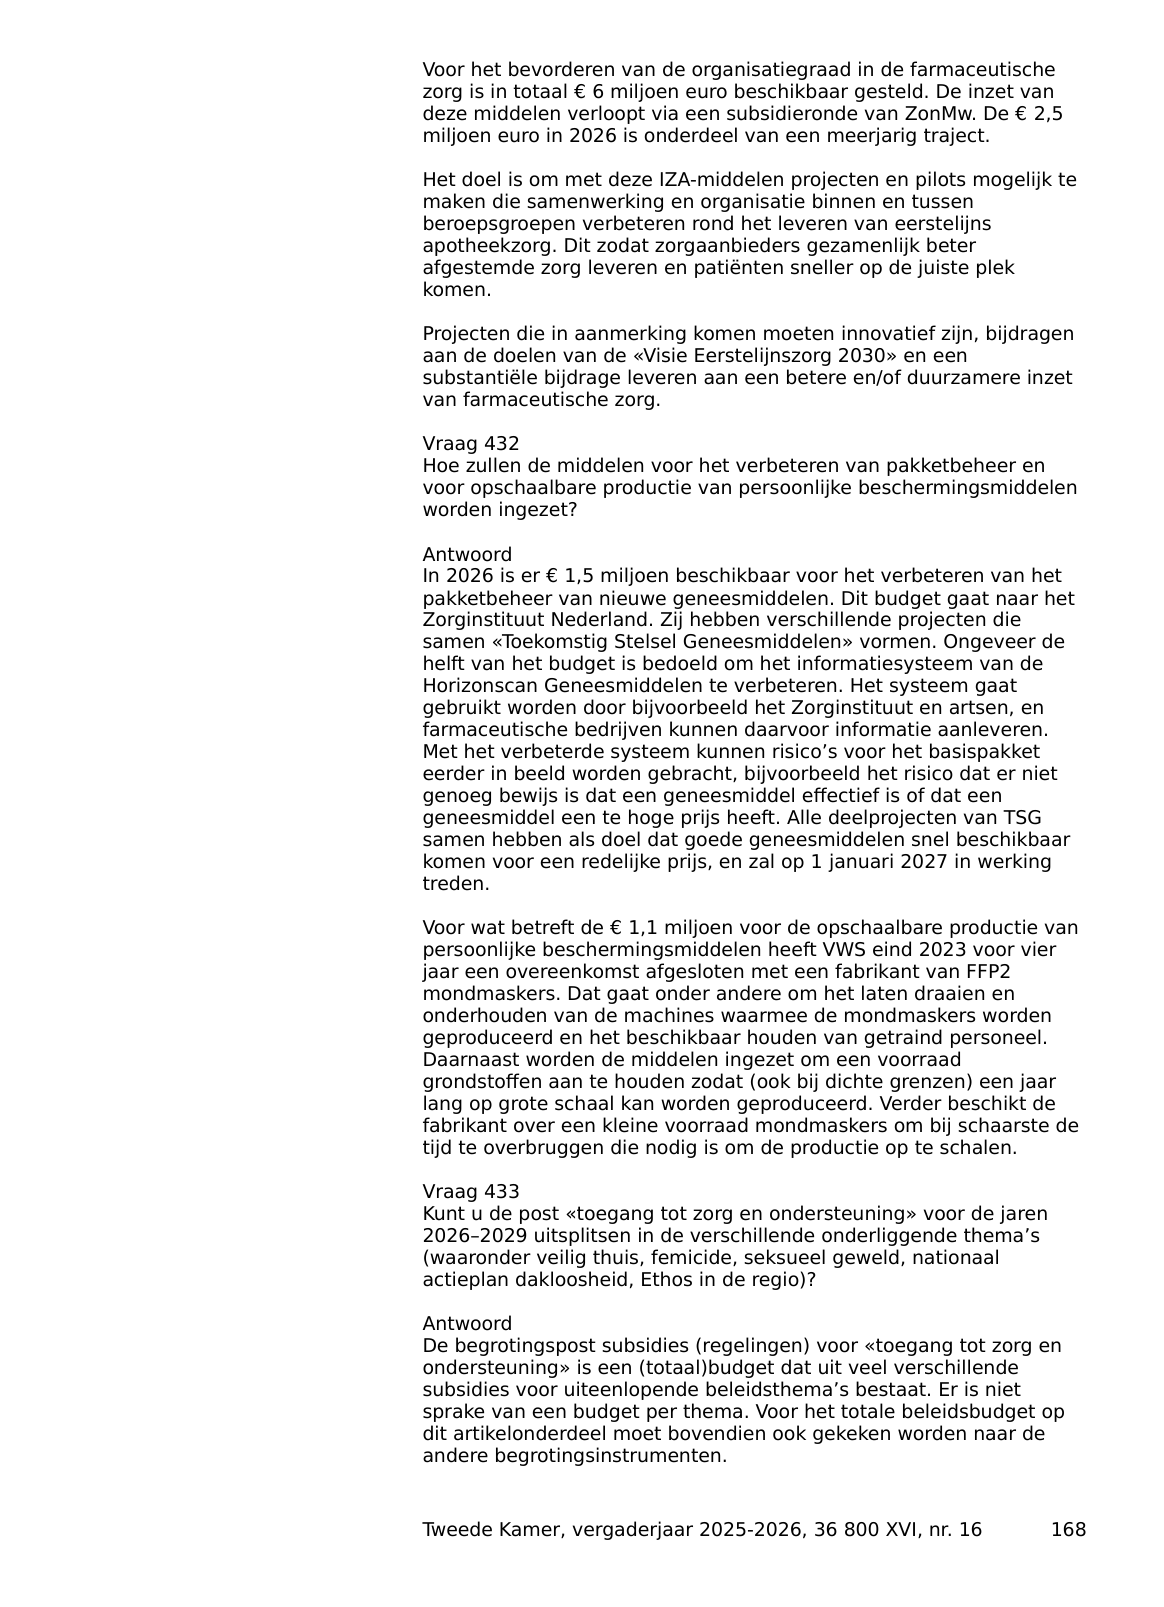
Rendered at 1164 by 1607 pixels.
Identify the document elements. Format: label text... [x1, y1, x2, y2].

text In 2026 is er € 1,5 miljoen beschikbaar voor het verbeteren van het pakketbeheer van nieuwe geneesmiddelen. Dit budget gaat naar het Zorginstituut Nederland. Zij hebben verschillende projecten die samen «Toekomstig Stelsel Geneesmiddelen» vormen. Ongeveer de helft van het budget is bedoeld om het informatiesysteem van de Horizonscan Geneesmiddelen te verbeteren. Het systeem gaat gebruikt worden door bijvoorbeeld het Zorginstituut en artsen, en farmaceutische bedrijven kunnen daarvoor informatie aanleveren. Met het verbeterde systeem kunnen risico’s voor het basispakket eerder in beeld worden gebracht, bijvoorbeeld het risico dat er niet genoeg bewijs is dat een geneesmiddel effectief is of dat een geneesmiddel een te hoge prijs heeft. Alle deelprojecten van TSG samen hebben als doel dat goede geneesmiddelen snel beschikbaar komen voor een redelijke prijs, en zal op 1 januari 2027 in werking treden. [422, 565, 1087, 895]
text Antwoord [422, 1313, 1087, 1335]
text Projecten die in aanmerking komen moeten innovatief zijn, bijdragen aan de doelen van de «Visie Eerstelijnszorg 2030» en een substantiële bijdrage leveren aan een betere en/of duurzamere inzet van farmaceutische zorg. [422, 323, 1087, 411]
text Voor het bevorderen van de organisatiegraad in de farmaceutische zorg is in totaal € 6 miljoen euro beschikbaar gesteld. De inzet van deze middelen verloopt via een subsidieronde van ZonMw. De € 2,5 miljoen euro in 2026 is onderdeel van een meerjarig traject. [422, 59, 1087, 147]
text Hoe zullen de middelen voor het verbeteren van pakketbeheer en voor opschaalbare productie van persoonlijke beschermingsmiddelen worden ingezet? [422, 455, 1087, 521]
text Kunt u de post «toegang tot zorg en ondersteuning» voor de jaren 2026–2029 uitsplitsen in de verschillende onderliggende thema’s (waaronder veilig thuis, femicide, seksueel geweld, nationaal actieplan dakloosheid, Ethos in de regio)? [422, 1203, 1087, 1291]
text Het doel is om met deze IZA-middelen projecten en pilots mogelijk te maken die samenwerking en organisatie binnen en tussen beroepsgroepen verbeteren rond het leveren van eerstelijns apotheekzorg. Dit zodat zorgaanbieders gezamenlijk beter afgestemde zorg leveren en patiënten sneller op de juiste plek komen. [422, 169, 1087, 301]
text Antwoord [422, 543, 1087, 565]
text Vraag 433 [422, 1181, 1087, 1203]
text De begrotingspost subsidies (regelingen) voor «toegang tot zorg en ondersteuning» is een (totaal)budget dat uit veel verschillende subsidies voor uiteenlopende beleidsthema’s bestaat. Er is niet sprake van een budget per thema. Voor het totale beleidsbudget op dit artikelonderdeel moet bovendien ook gekeken worden naar de andere begrotingsinstrumenten. [422, 1335, 1087, 1467]
text Voor wat betreft de € 1,1 miljoen voor de opschaalbare productie van persoonlijke beschermingsmiddelen heeft VWS eind 2023 voor vier jaar een overeenkomst afgesloten met een fabrikant van FFP2 mondmaskers. Dat gaat onder andere om het laten draaien en onderhouden van de machines waarmee de mondmaskers worden geproduceerd en het beschikbaar houden van getraind personeel. Daarnaast worden de middelen ingezet om een voorraad grondstoffen aan te houden zodat (ook bij dichte grenzen) een jaar lang op grote schaal kan worden geproduceerd. Verder beschikt de fabrikant over een kleine voorraad mondmaskers om bij schaarste de tijd te overbruggen die nodig is om de productie op te schalen. [422, 917, 1087, 1159]
text Vraag 432 [422, 433, 1087, 455]
